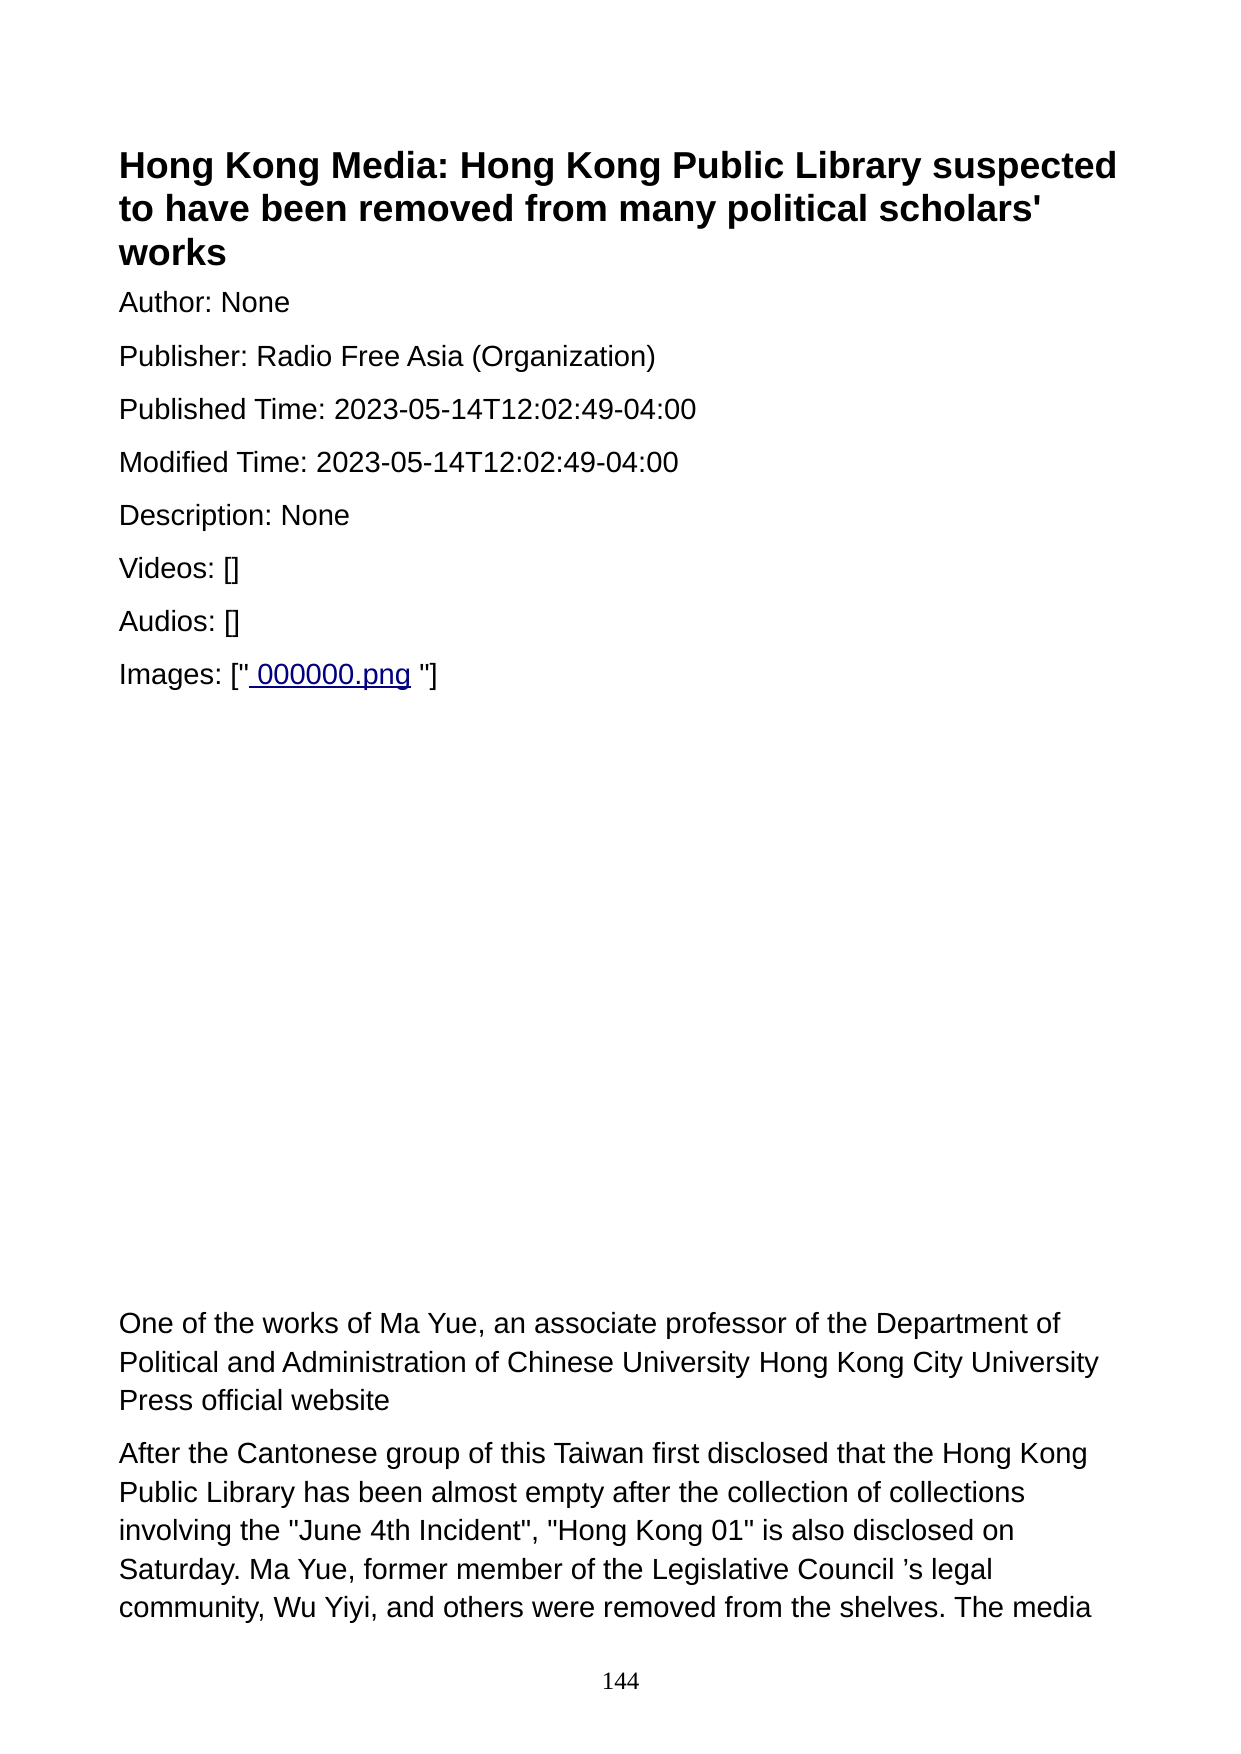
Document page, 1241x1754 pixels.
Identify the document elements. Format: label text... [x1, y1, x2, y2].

text One of the works of Ma Yue, an associate professor of the Department of Political and Administration of Chinese University Hong Kong City University Press official website [118, 710, 1122, 1417]
text Description: None [118, 498, 1122, 531]
text Publisher: Radio Free Asia (Organization) [118, 338, 1122, 372]
text Audios: [] [118, 604, 1122, 638]
text Author: None [118, 285, 1122, 319]
subtitle Hong Kong Media: Hong Kong Public Library suspected to have been removed from many political scholars' works [118, 143, 1122, 273]
text Images: [" 000000.png "] [118, 657, 1122, 691]
text After the Cantonese group of this Taiwan first disclosed that the Hong Kong Public Library has been almost empty after the collection of collections involving the "June 4th Incident", "Hong Kong 01" is also disclosed on Saturday. Ma Yue, former member of the Legislative Council ’s legal community, Wu Yiyi, and others were removed from the shelves. The media [118, 1436, 1122, 1624]
text Published Time: 2023-05-14T12:02:49-04:00 [118, 392, 1122, 425]
text Videos: [] [118, 551, 1122, 584]
text Modified Time: 2023-05-14T12:02:49-04:00 [118, 445, 1122, 478]
